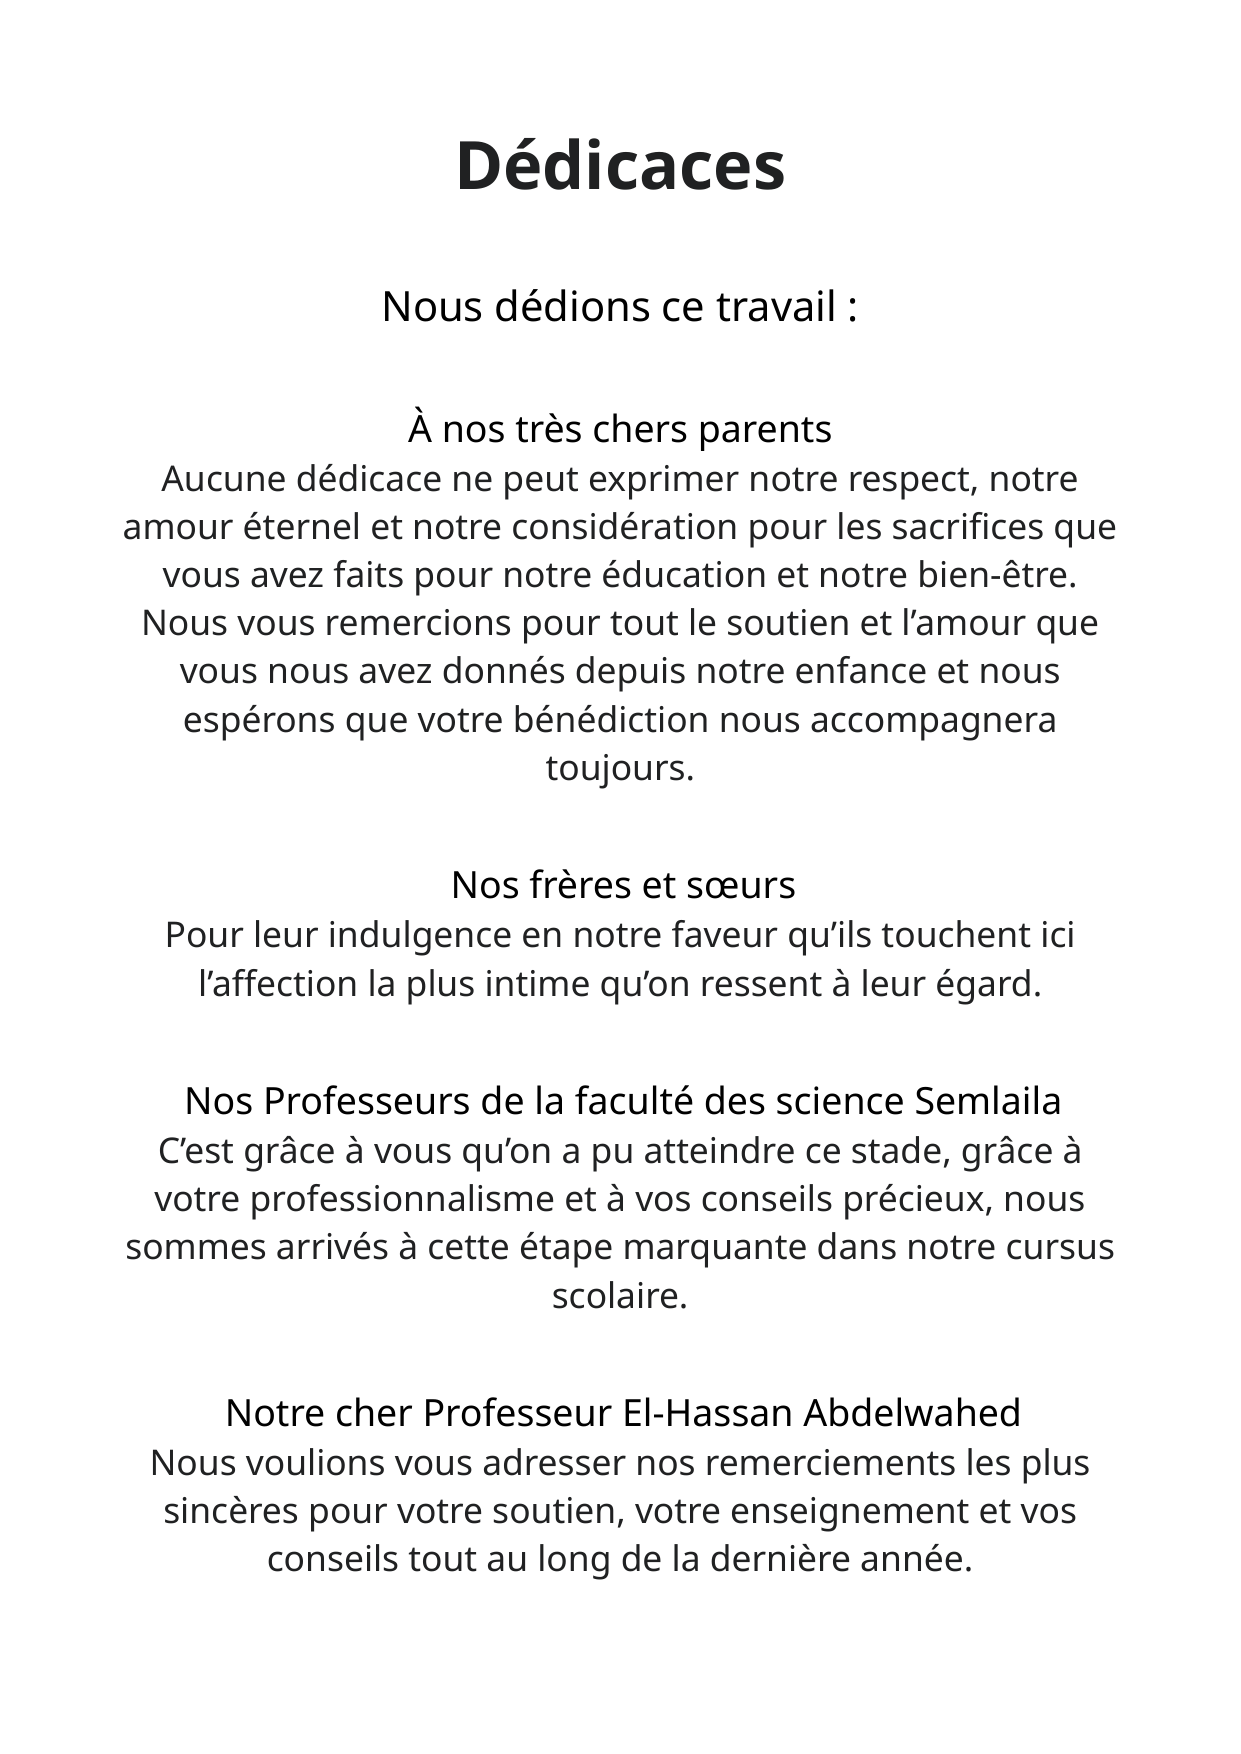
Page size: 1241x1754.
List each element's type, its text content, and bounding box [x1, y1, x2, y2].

text Nous vous remercions pour tout le soutien et l’amour que vous nous avez donnés depuis notre enfance et nous espérons que votre bénédiction nous accompagnera toujours. [118, 598, 1122, 791]
text À nos très chers parents [118, 402, 1122, 453]
text Aucune dédicace ne peut exprimer notre respect, notre amour éternel et notre considération pour les sacrifices que vous avez faits pour notre éducation et notre bien-être. [118, 453, 1122, 598]
text Nos frères et sœurs [118, 859, 1122, 910]
text Dédicaces [118, 118, 1122, 209]
text Notre cher Professeur El-Hassan Abdelwahed [118, 1386, 1122, 1437]
text Pour leur indulgence en notre faveur qu’ils touchent ici l’affection la plus intime qu’on ressent à leur égard. [118, 910, 1122, 1006]
text C’est grâce à vous qu’on a pu atteindre ce stade, grâce à votre professionnalisme et à vos conseils précieux, nous sommes arrivés à cette étape marquante dans notre cursus scolaire. [118, 1125, 1122, 1318]
text Nous voulions vous adresser nos remerciements les plus sincères pour votre soutien, votre enseignement et vos conseils tout au long de la dernière année. [118, 1437, 1122, 1582]
text Nous dédions ce travail : [118, 277, 1122, 334]
text Nos Professeurs de la faculté des science Semlaila [118, 1074, 1122, 1125]
